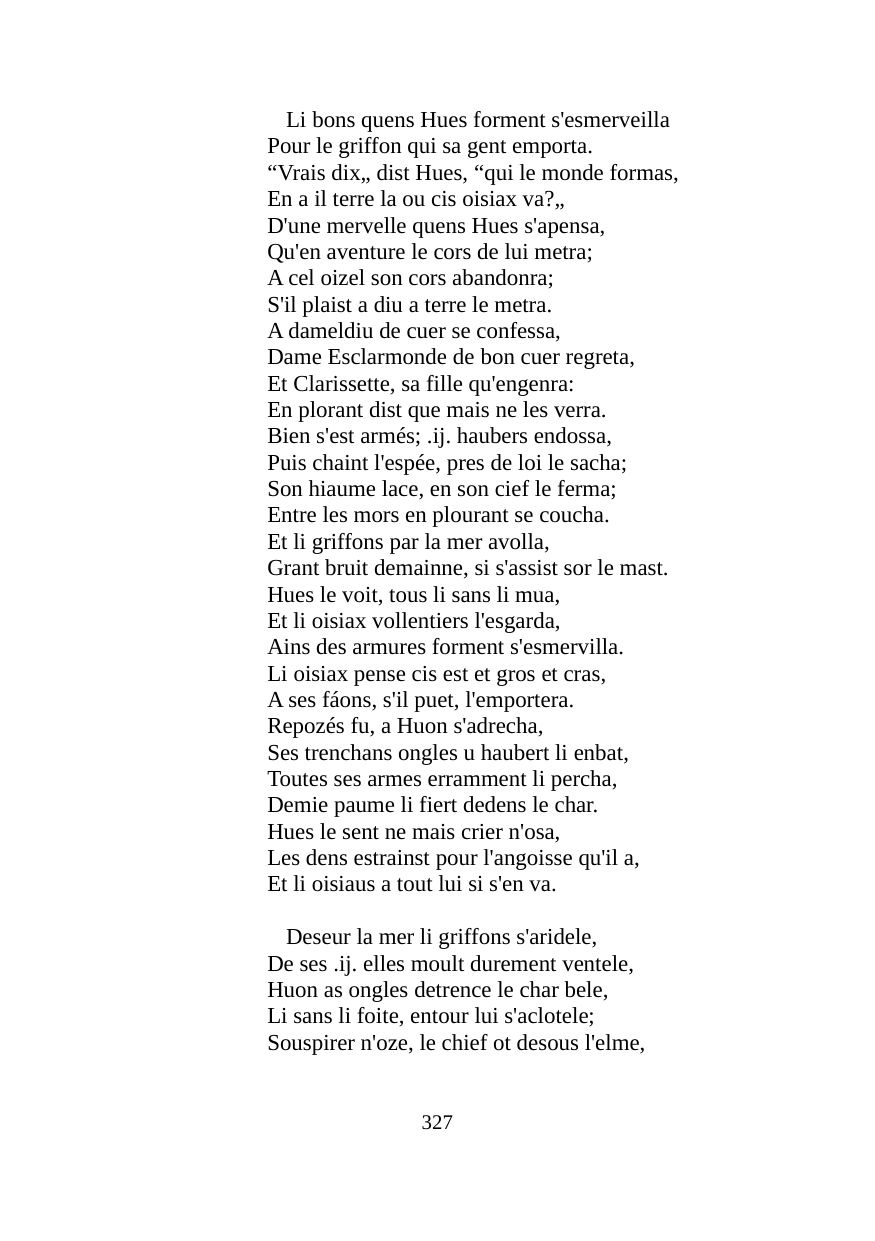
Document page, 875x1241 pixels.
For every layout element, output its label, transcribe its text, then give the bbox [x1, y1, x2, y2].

text S'il plaist a diu a terre le metra. [237, 291, 768, 317]
text Puis chaint l'espée, pres de loi le sacha; [237, 449, 768, 475]
text En plorant dist que mais ne les verra. [237, 396, 768, 422]
text Bien s'est armés; .ij. haubers endossa, [237, 422, 768, 449]
text Li bons quens Hues forment s'esmerveilla [256, 106, 768, 133]
text Li oisiax pense cis est et gros et cras, [237, 660, 768, 686]
text Souspirer n'oze, le chief ot desous l'elme, [237, 1029, 768, 1055]
text Grant bruit demainne, si s'assist sor le mast. [237, 554, 768, 581]
text Ains des armures forment s'esmervilla. [237, 633, 768, 660]
text Hues le sent ne mais crier n'osa, [237, 818, 768, 844]
text A dameldiu de cuer se confessa, [237, 317, 768, 343]
text “Vrais dix„ dist Hues, “qui le monde formas, [237, 159, 768, 185]
text Toutes ses armes erramment li percha, [237, 765, 768, 791]
text A cel oizel son cors abandonra; [237, 264, 768, 291]
text Et li griffons par la mer avolla, [237, 528, 768, 554]
text Et Clarissette, sa fille qu'engenra: [237, 370, 768, 396]
text Repozés fu, a Huon s'adrecha, [237, 712, 768, 739]
text Hues le voit, tous li sans li mua, [237, 581, 768, 607]
text Pour le griffon qui sa gent emporta. [237, 133, 768, 159]
text Deseur la mer li griffons s'aridele, [256, 923, 768, 949]
text Huon as ongles detrence le char bele, [237, 976, 768, 1002]
text Les dens estrainst pour l'angoisse qu'il a, [237, 844, 768, 871]
text Ses trenchans ongles u haubert li enbat, [237, 739, 768, 765]
text Et li oisiax vollentiers l'esgarda, [237, 607, 768, 633]
text Demie paume li fiert dedens le char. [237, 791, 768, 818]
text Et li oisiaus a tout lui si s'en va. [237, 871, 768, 897]
text A ses fáons, s'il puet, l'emportera. [237, 686, 768, 712]
text Li sans li foite, entour lui s'aclotele; [237, 1002, 768, 1029]
text Son hiaume lace, en son cief le ferma; [237, 475, 768, 502]
text Entre les mors en plourant se coucha. [237, 502, 768, 528]
text Dame Esclarmonde de bon cuer regreta, [237, 343, 768, 370]
text D'une mervelle quens Hues s'apensa, [237, 212, 768, 238]
text Qu'en aventure le cors de lui metra; [237, 238, 768, 264]
text De ses .ij. elles moult durement ventele, [237, 949, 768, 976]
text En a il terre la ou cis oisiax va?„ [237, 185, 768, 212]
